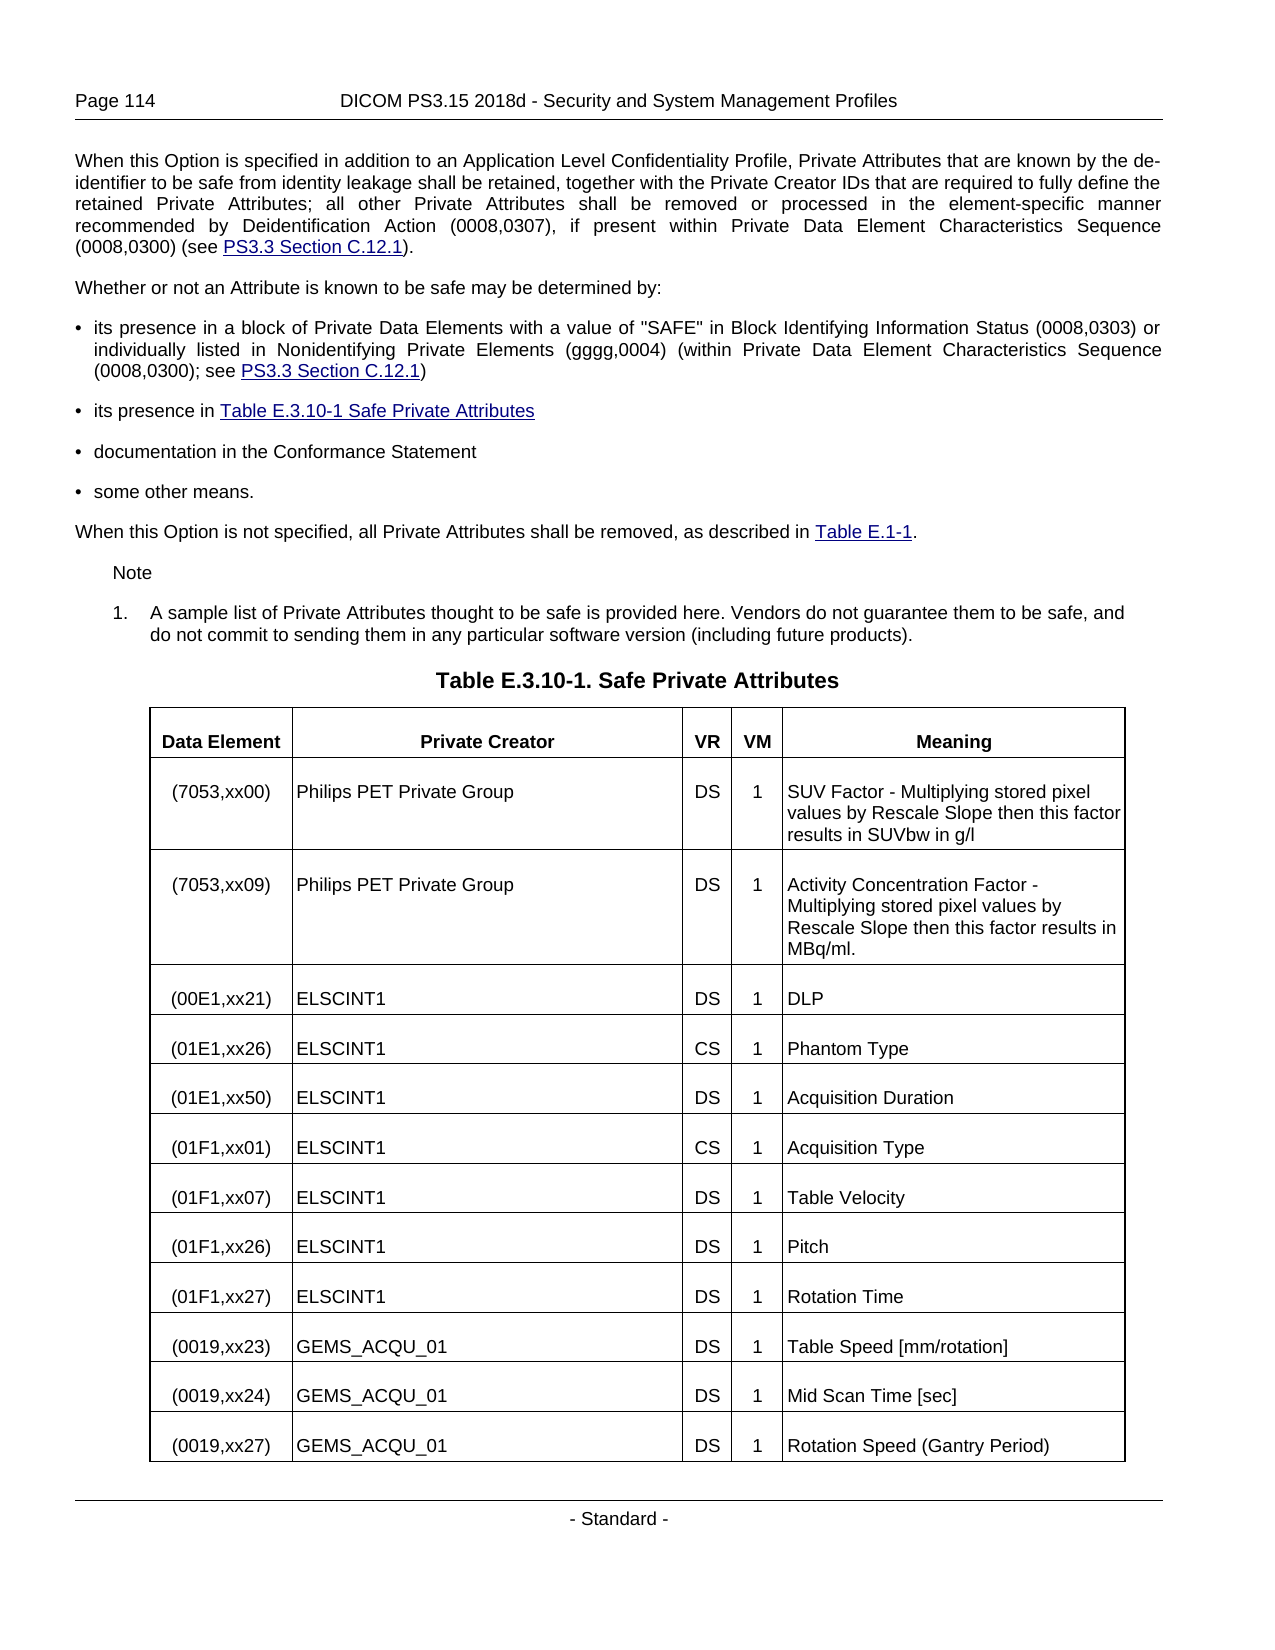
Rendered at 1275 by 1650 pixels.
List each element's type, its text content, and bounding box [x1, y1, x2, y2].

table_cell (01F1,xx07) [151, 1164, 292, 1212]
table_cell ELSCINT1 [293, 1015, 682, 1063]
table_header Private Creator [293, 708, 682, 757]
table_header VR [683, 708, 731, 757]
table_cell 1 [732, 1213, 782, 1262]
table_cell Table Speed [mm/rotation] [783, 1313, 1124, 1361]
table_cell (0019,xx27) [151, 1412, 292, 1461]
table_cell Rotation Time [783, 1263, 1124, 1312]
table_cell 1 [732, 1015, 782, 1063]
table_cell (0019,xx23) [151, 1313, 292, 1361]
table_cell SUV Factor - Multiplying stored pixel values by Rescale Slope then this factor results in SUVbw in g/l [783, 758, 1124, 849]
table_cell 1 [732, 758, 782, 849]
list Table E.3.10-1. Safe Private Attributes [112, 667, 1125, 693]
table_cell GEMS_ACQU_01 [293, 1362, 682, 1411]
table_cell Pitch [783, 1213, 1124, 1262]
table_cell Mid Scan Time [sec] [783, 1362, 1124, 1411]
list documentation in the Conformance Statement [75, 441, 1162, 462]
table_cell (0019,xx24) [151, 1362, 292, 1411]
table_cell 1 [732, 965, 782, 1013]
table_header Meaning [783, 708, 1124, 757]
table_cell (01F1,xx27) [151, 1263, 292, 1312]
table_cell (7053,xx00) [151, 758, 292, 849]
table_cell DS [683, 1064, 731, 1113]
table_cell 1 [732, 1164, 782, 1212]
table_cell 1 [732, 1114, 782, 1162]
table_cell (01F1,xx01) [151, 1114, 292, 1162]
table_cell DS [683, 1263, 731, 1312]
table_header Data Element [151, 708, 292, 757]
table_cell 1 [732, 1263, 782, 1312]
list some other means. [75, 481, 1162, 502]
table_cell 1 [732, 1313, 782, 1361]
table_cell ELSCINT1 [293, 1064, 682, 1113]
table_cell ELSCINT1 [293, 965, 682, 1013]
list its presence in a block of Private Data Elements with a value of "SAFE" in Block Identifying Information Status (0008,0303) or individually listed in Nonidentifying Private Elements (gggg,0004) (within Private Data Element Characteristics Sequence (0008,0300); see PS3.3 Section C.12.1) [75, 317, 1162, 382]
table_cell CS [683, 1114, 731, 1162]
table_cell ELSCINT1 [293, 1263, 682, 1312]
text Note [112, 562, 1125, 583]
table_cell DS [683, 758, 731, 849]
table_cell Philips PET Private Group [293, 758, 682, 849]
table_cell ELSCINT1 [293, 1164, 682, 1212]
table_cell GEMS_ACQU_01 [293, 1313, 682, 1361]
table_cell Activity Concentration Factor - Multiplying stored pixel values by Rescale Slope then this factor results in MBq/ml. [783, 850, 1124, 964]
table_cell (01F1,xx26) [151, 1213, 292, 1262]
table_cell Acquisition Type [783, 1114, 1124, 1162]
table_cell 1 [732, 850, 782, 964]
table_cell Philips PET Private Group [293, 850, 682, 964]
table_cell DLP [783, 965, 1124, 1013]
table_cell DS [683, 1362, 731, 1411]
table_cell DS [683, 965, 731, 1013]
table_cell (01E1,xx50) [151, 1064, 292, 1113]
table_cell CS [683, 1015, 731, 1063]
table_cell GEMS_ACQU_01 [293, 1412, 682, 1461]
table_cell ELSCINT1 [293, 1114, 682, 1162]
table_cell Table Velocity [783, 1164, 1124, 1212]
table_cell (00E1,xx21) [151, 965, 292, 1013]
table_cell 1 [732, 1412, 782, 1461]
text When this Option is not specified, all Private Attributes shall be removed, as described in Table E.1-1. [75, 521, 1162, 543]
list its presence in Table E.3.10-1 Safe Private Attributes [75, 400, 1162, 422]
table_cell 1 [732, 1064, 782, 1113]
table_cell DS [683, 1313, 731, 1361]
table_cell Rotation Speed (Gantry Period) [783, 1412, 1124, 1461]
list A sample list of Private Attributes thought to be safe is provided here. Vendors do not guarantee them to be safe, and do not commit to sending them in any particular software version (including future products). [112, 602, 1125, 645]
table_cell DS [683, 850, 731, 964]
table_cell (01E1,xx26) [151, 1015, 292, 1063]
table_cell ELSCINT1 [293, 1213, 682, 1262]
table_cell Acquisition Duration [783, 1064, 1124, 1113]
table_cell Phantom Type [783, 1015, 1124, 1063]
text Whether or not an Attribute is known to be safe may be determined by: [75, 277, 1162, 298]
table_cell (7053,xx09) [151, 850, 292, 964]
table_cell DS [683, 1412, 731, 1461]
table_cell 1 [732, 1362, 782, 1411]
table_cell DS [683, 1213, 731, 1262]
table_header VM [732, 708, 782, 757]
table_cell DS [683, 1164, 731, 1212]
text When this Option is specified in addition to an Application Level Confidentiality Profile, Private Attributes that are known by the de-identifier to be safe from identity leakage shall be retained, together with the Private Creator IDs that are required to fully define the retained Private Attributes; all other Private Attributes shall be removed or processed in the element-specific manner recommended by Deidentification Action (0008,0307), if present within Private Data Element Characteristics Sequence (0008,0300) (see PS3.3 Section C.12.1). [75, 150, 1162, 258]
